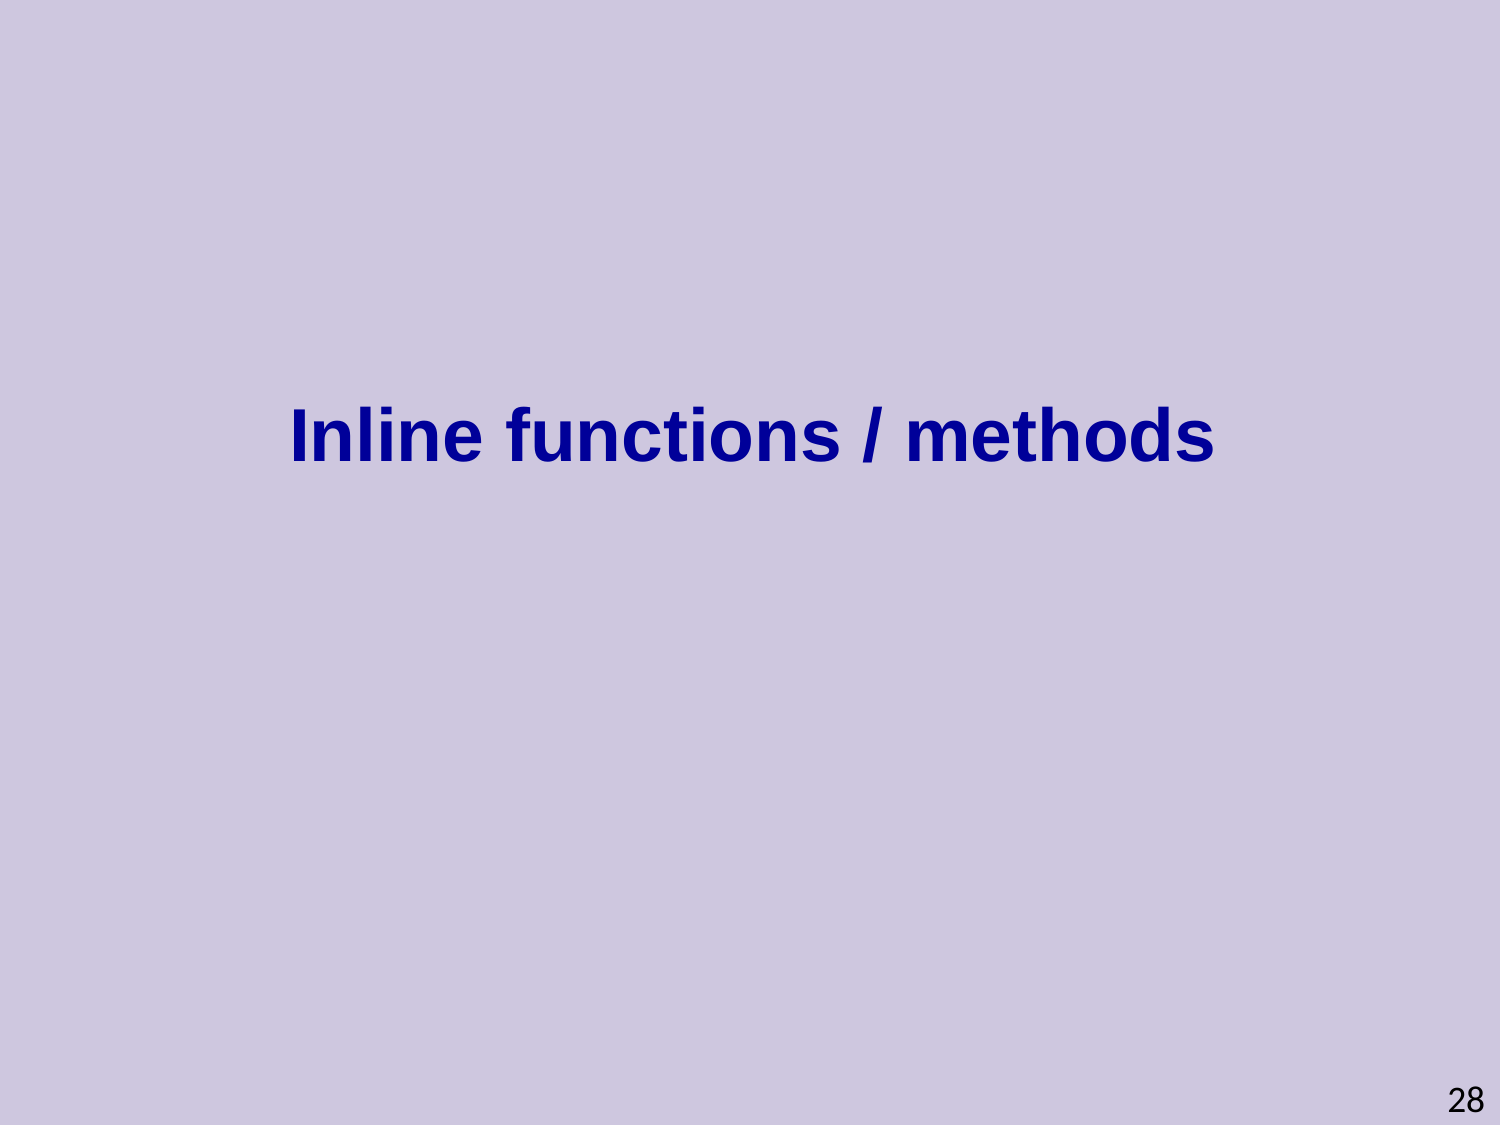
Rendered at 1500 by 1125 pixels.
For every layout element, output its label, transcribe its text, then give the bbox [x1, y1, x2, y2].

text_box [1428, 1069, 1500, 1125]
title Inline functions / methods [119, 337, 1388, 526]
